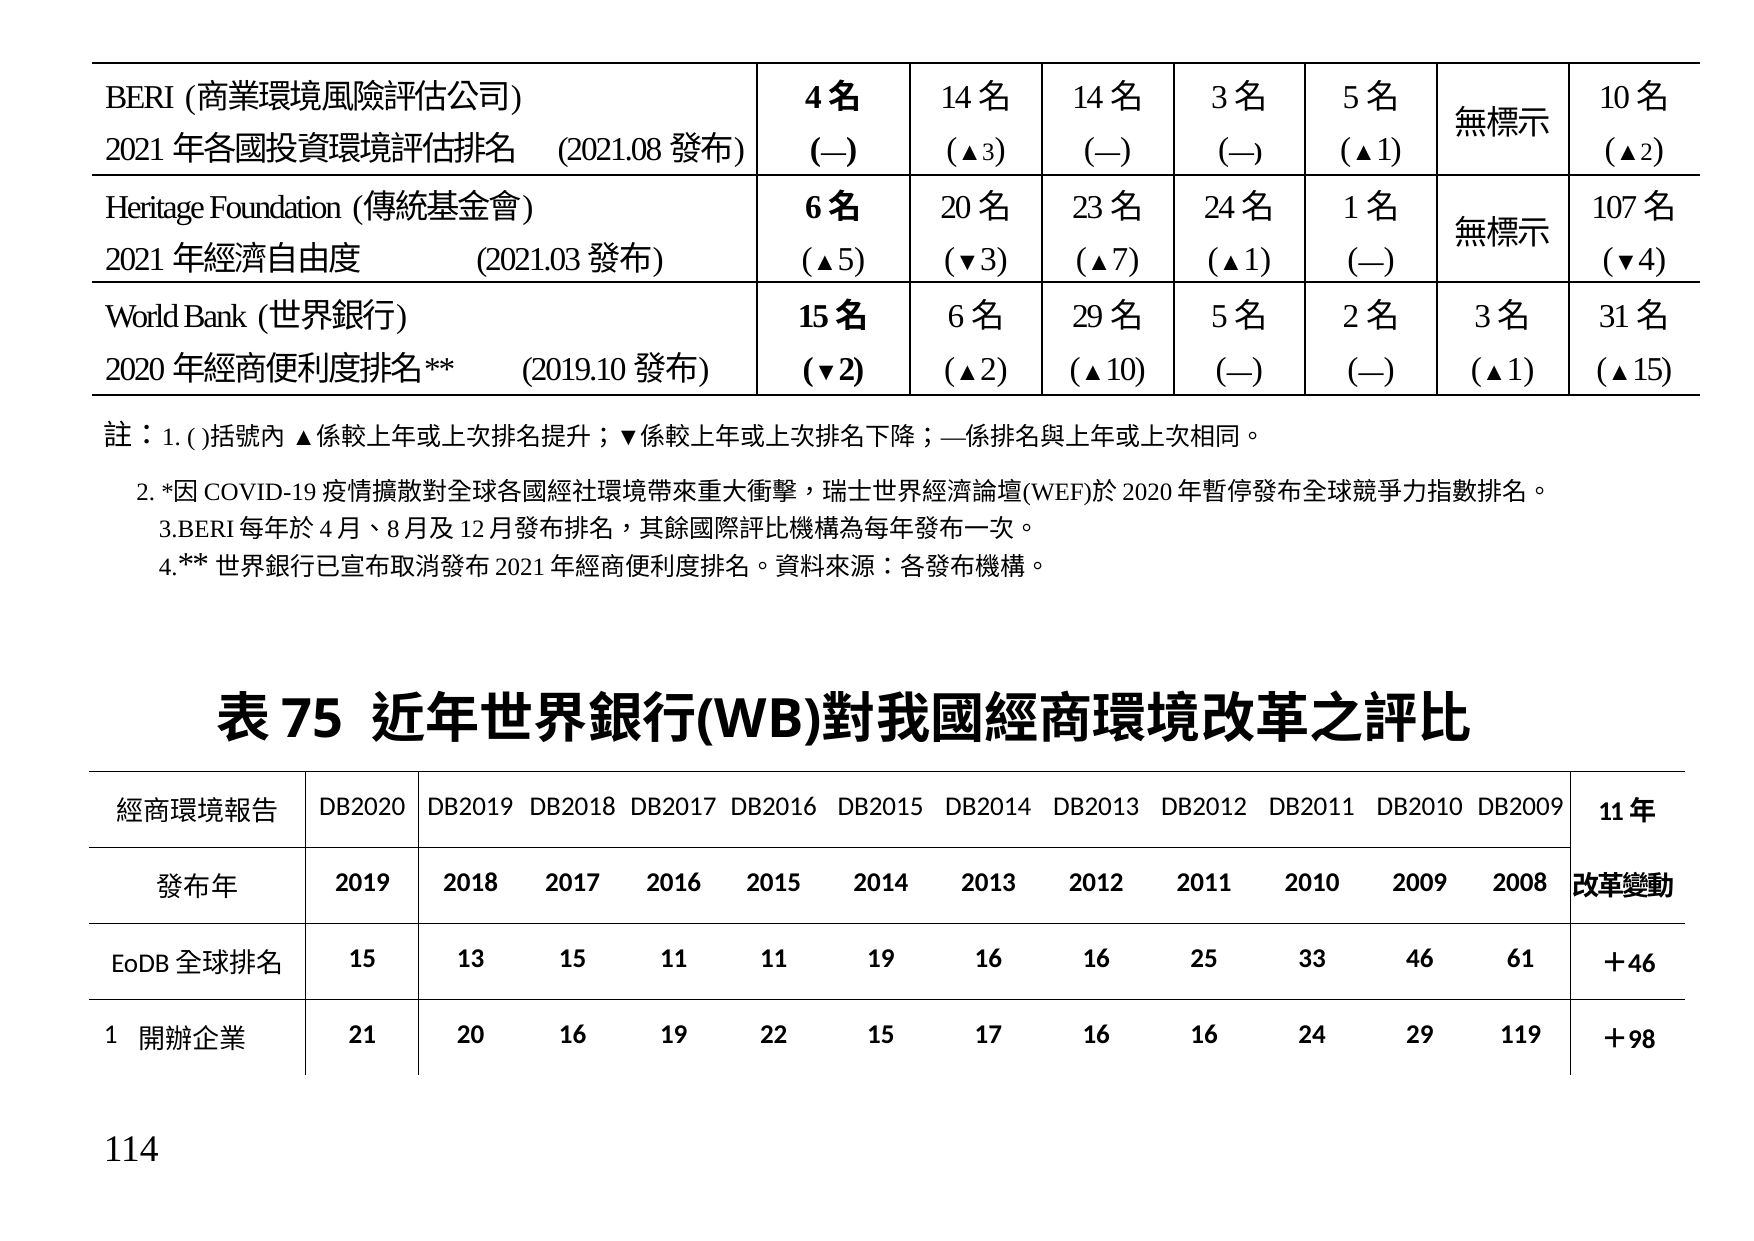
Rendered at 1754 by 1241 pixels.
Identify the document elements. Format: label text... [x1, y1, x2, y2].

table_cell 2010 [1254, 848, 1369, 923]
table_cell 開辦企業 [132, 1000, 305, 1075]
table_cell 25 [1154, 924, 1254, 999]
table_cell 2016 [623, 848, 724, 923]
table_cell 2017 [522, 848, 623, 923]
table_cell ＋98 [1571, 1000, 1685, 1075]
table_cell 16 [1039, 1000, 1153, 1075]
table_cell 10名 (▲2) [1570, 64, 1700, 174]
table_cell 16 [522, 1000, 623, 1075]
table_header DB2012 [1154, 772, 1254, 847]
table_cell 23名 (▲7) [1043, 176, 1173, 281]
table_cell BERI (商業環境風險評估公司) 2021年各國投資環境評估排名 (2021.08發布) [92, 64, 756, 174]
table_cell 6名 (▲5) [758, 176, 909, 281]
table_cell 1名 (—) [1306, 176, 1436, 281]
table_cell 無標示 [1438, 176, 1568, 281]
table_cell 21 [306, 1000, 418, 1075]
table_cell 14名 (—) [1043, 64, 1173, 174]
table_header DB2010 [1369, 772, 1470, 847]
table_cell 16 [938, 924, 1038, 999]
table_cell 29 [1369, 1000, 1470, 1075]
table_header DB2017 [623, 772, 724, 847]
table_header DB2009 [1470, 772, 1570, 847]
table_header 11年 改革變動 [1571, 772, 1685, 923]
table_header DB2020 [306, 772, 418, 847]
table_cell 2011 [1154, 848, 1254, 923]
table_cell 46 [1369, 924, 1470, 999]
table_header DB2016 [724, 772, 823, 847]
table_header DB2011 [1254, 772, 1369, 847]
table_cell 2009 [1369, 848, 1470, 923]
table_cell 3名 (—) [1175, 64, 1304, 174]
table_cell 2013 [938, 848, 1038, 923]
table_cell 2019 [306, 848, 418, 923]
table_cell World Bank (世界銀行) 2020年經商便利度排名** (2019.10發布) [92, 283, 756, 393]
table_cell 20 [419, 1000, 522, 1075]
table_header DB2018 [522, 772, 623, 847]
table_cell 2014 [823, 848, 938, 923]
table_cell 3名 (▲1) [1438, 283, 1568, 393]
table_cell 16 [1039, 924, 1153, 999]
table_cell 13 [419, 924, 522, 999]
text 4.** 世界銀行已宣布取消發布2021年經商便利度排名。資料來源：各發布機構。 [110, 546, 1639, 583]
table_cell 29名 (▲10) [1043, 283, 1173, 393]
table_cell 5名 (▲1) [1306, 64, 1436, 174]
table_cell 1 [89, 1000, 132, 1075]
table_cell ＋46 [1571, 924, 1685, 999]
table_cell Heritage Foundation (傳統基金會) 2021年經濟自由度 (2021.03發布) [92, 176, 756, 281]
subtitle 表75 近年世界銀行(WB)對我國經商環境改革之評比 [103, 658, 1639, 771]
table_header DB2013 [1039, 772, 1153, 847]
table_cell 14名 (▲3) [911, 64, 1041, 174]
table_header DB2015 [823, 772, 938, 847]
table_cell 2008 [1470, 848, 1570, 923]
table_cell 15名 (▼2) [758, 283, 909, 393]
table_header DB2019 [419, 772, 522, 847]
table_cell 19 [623, 1000, 724, 1075]
table_cell 2012 [1039, 848, 1153, 923]
table_cell 2018 [419, 848, 522, 923]
table_cell 15 [522, 924, 623, 999]
table_cell 24名 (▲1) [1175, 176, 1304, 281]
table_cell 5名 (—) [1175, 283, 1304, 393]
table_cell 15 [306, 924, 418, 999]
table_cell 2015 [724, 848, 823, 923]
text 註：1. ( )括號內 ▲係較上年或上次排名提升；▼係較上年或上次排名下降；—係排名與上年或上次相同。 [103, 396, 1639, 471]
table_cell 15 [823, 1000, 938, 1075]
table_cell 6名 (▲2) [911, 283, 1041, 393]
table_cell 17 [938, 1000, 1038, 1075]
text 3.BERI每年於4月、8月及12月發布排名，其餘國際評比機構為每年發布一次。 [110, 508, 1639, 546]
table_cell 24 [1254, 1000, 1369, 1075]
table_cell 11 [724, 924, 823, 999]
table_cell 33 [1254, 924, 1369, 999]
table_header DB2014 [938, 772, 1038, 847]
table_header 經商環境報告 [89, 772, 305, 847]
table_cell 發布年 [89, 848, 305, 923]
table_cell 11 [623, 924, 724, 999]
table_cell 2名 (—) [1306, 283, 1436, 393]
table_cell 31名 (▲15) [1570, 283, 1700, 393]
table_cell 107名 (▼4) [1570, 176, 1700, 281]
table_cell 20名 (▼3) [911, 176, 1041, 281]
table_cell 4名 (—) [758, 64, 909, 174]
table_cell 22 [724, 1000, 823, 1075]
table_cell 61 [1470, 924, 1570, 999]
table_cell 119 [1470, 1000, 1570, 1075]
table_cell 19 [823, 924, 938, 999]
table_cell 無標示 [1438, 64, 1568, 174]
table_cell EoDB全球排名 [89, 924, 305, 999]
text 2. *因COVID-19 疫情擴散對全球各國經社環境帶來重大衝擊，瑞士世界經濟論壇(WEF)於2020年暫停發布全球競爭力指數排名。 [110, 471, 1639, 508]
table_cell 16 [1154, 1000, 1254, 1075]
